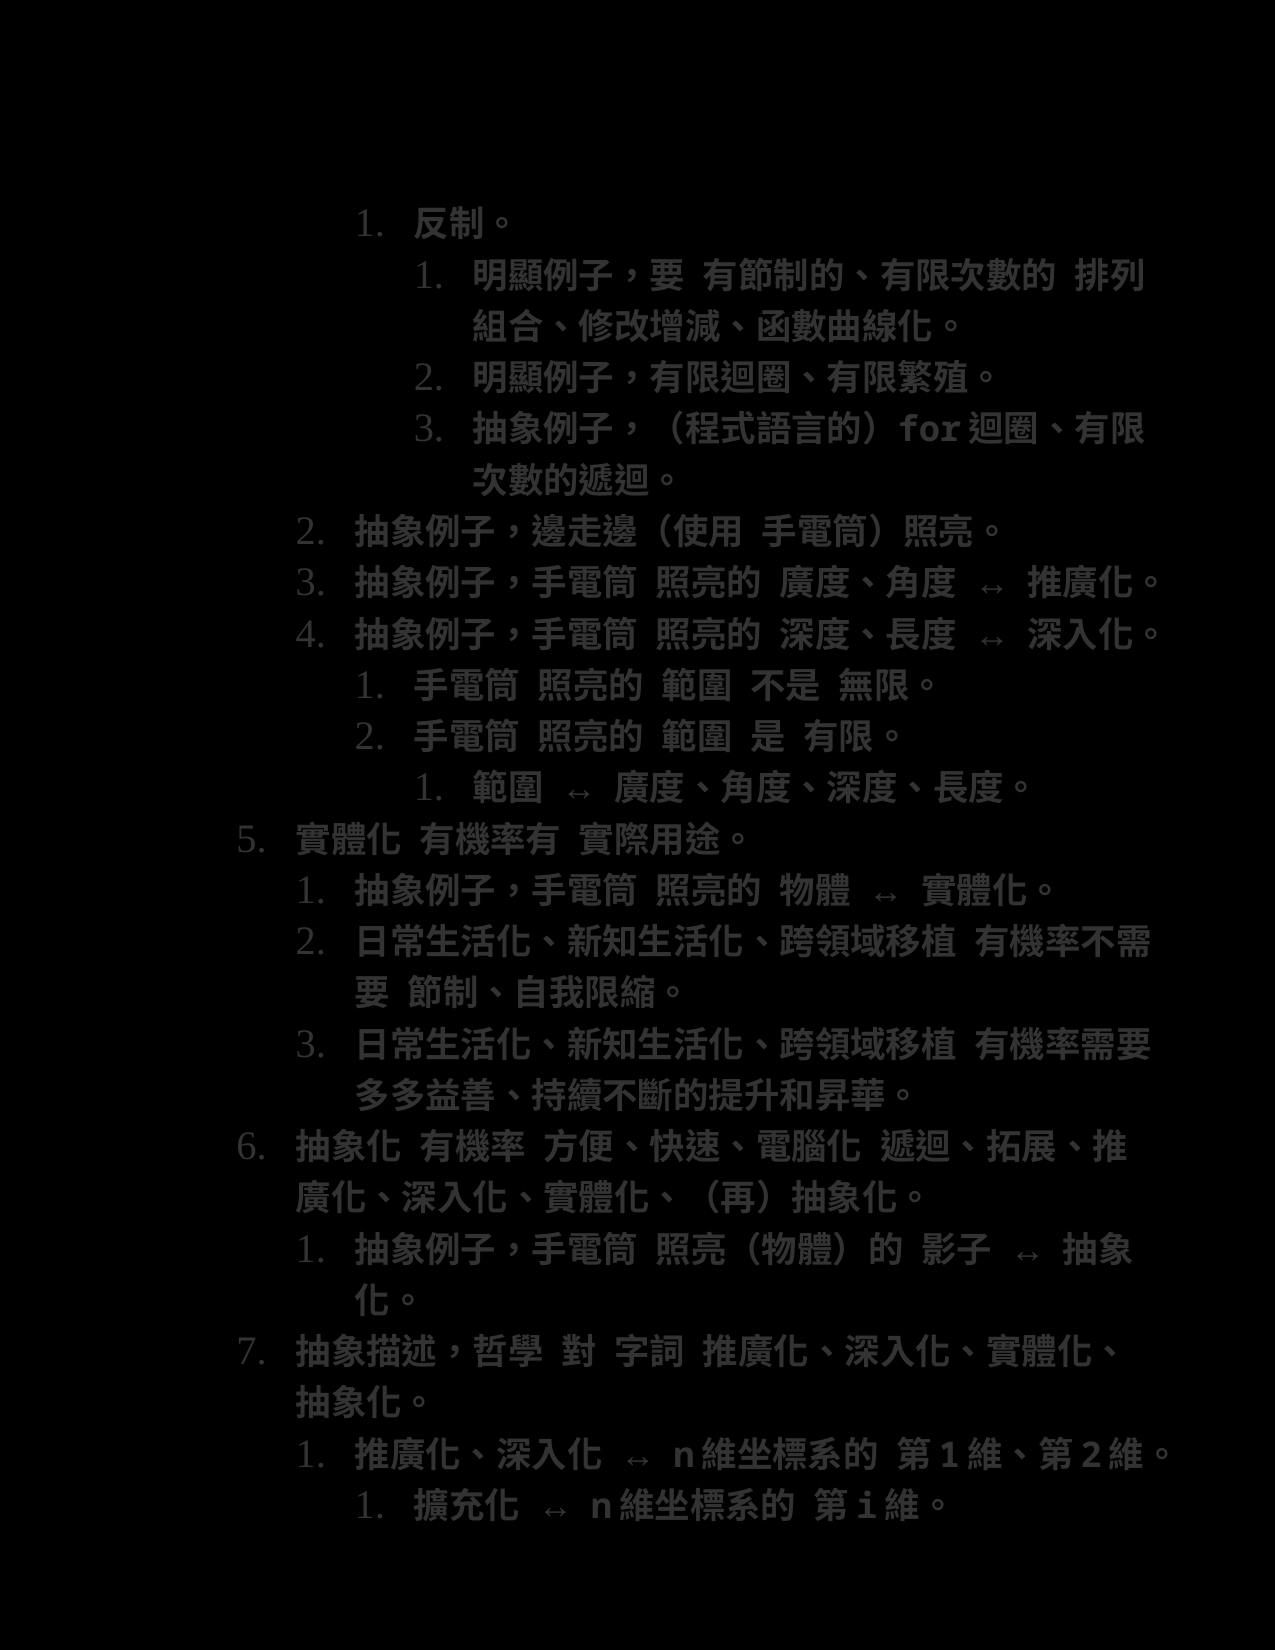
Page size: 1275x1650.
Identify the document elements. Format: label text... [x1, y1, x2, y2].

list 抽象例子，手電筒 照亮的 深度、長度 ↔ 深入化。 [295, 606, 1157, 657]
list 日常生活化、新知生活化、跨領域移植 有機率需要 多多益善、持續不斷的提升和昇華。 [295, 1016, 1157, 1118]
list 抽象例子，手電筒 照亮的 廣度、角度 ↔ 推廣化。 [295, 555, 1157, 606]
list 手電筒 照亮的 範圍 不是 無限。 [354, 657, 1157, 708]
list 抽象例子，手電筒 照亮的 物體 ↔ 實體化。 [295, 862, 1157, 913]
list 抽象化 有機率 方便、快速、電腦化 遞迴、拓展、推廣化、深入化、實體化、（再）抽象化。 [236, 1118, 1157, 1221]
list 反制。 [354, 196, 1157, 247]
list 擴充化 ↔ n維坐標系的 第i維。 [354, 1477, 1157, 1529]
list 抽象描述，哲學 對 字詞 推廣化、深入化、實體化、抽象化。 [236, 1323, 1157, 1426]
list 實體化 有機率有 實際用途。 [236, 811, 1157, 862]
list 明顯例子，要 有節制的、有限次數的 排列組合、修改增減、函數曲線化。 [413, 247, 1157, 349]
list 明顯例子，有限迴圈、有限繁殖。 [413, 349, 1157, 401]
list 推廣化、深入化 ↔ n維坐標系的 第1維、第2維。 [295, 1426, 1157, 1477]
list 手電筒 照亮的 範圍 是 有限。 [354, 708, 1157, 760]
list 抽象例子，邊走邊（使用 手電筒）照亮。 [295, 503, 1157, 555]
list 抽象例子，（程式語言的）for迴圈、有限次數的遞迴。 [413, 401, 1157, 503]
list 範圍 ↔ 廣度、角度、深度、長度。 [413, 760, 1157, 811]
list 日常生活化、新知生活化、跨領域移植 有機率不需要 節制、自我限縮。 [295, 913, 1157, 1016]
list 抽象例子，手電筒 照亮（物體）的 影子 ↔ 抽象化。 [295, 1221, 1157, 1323]
